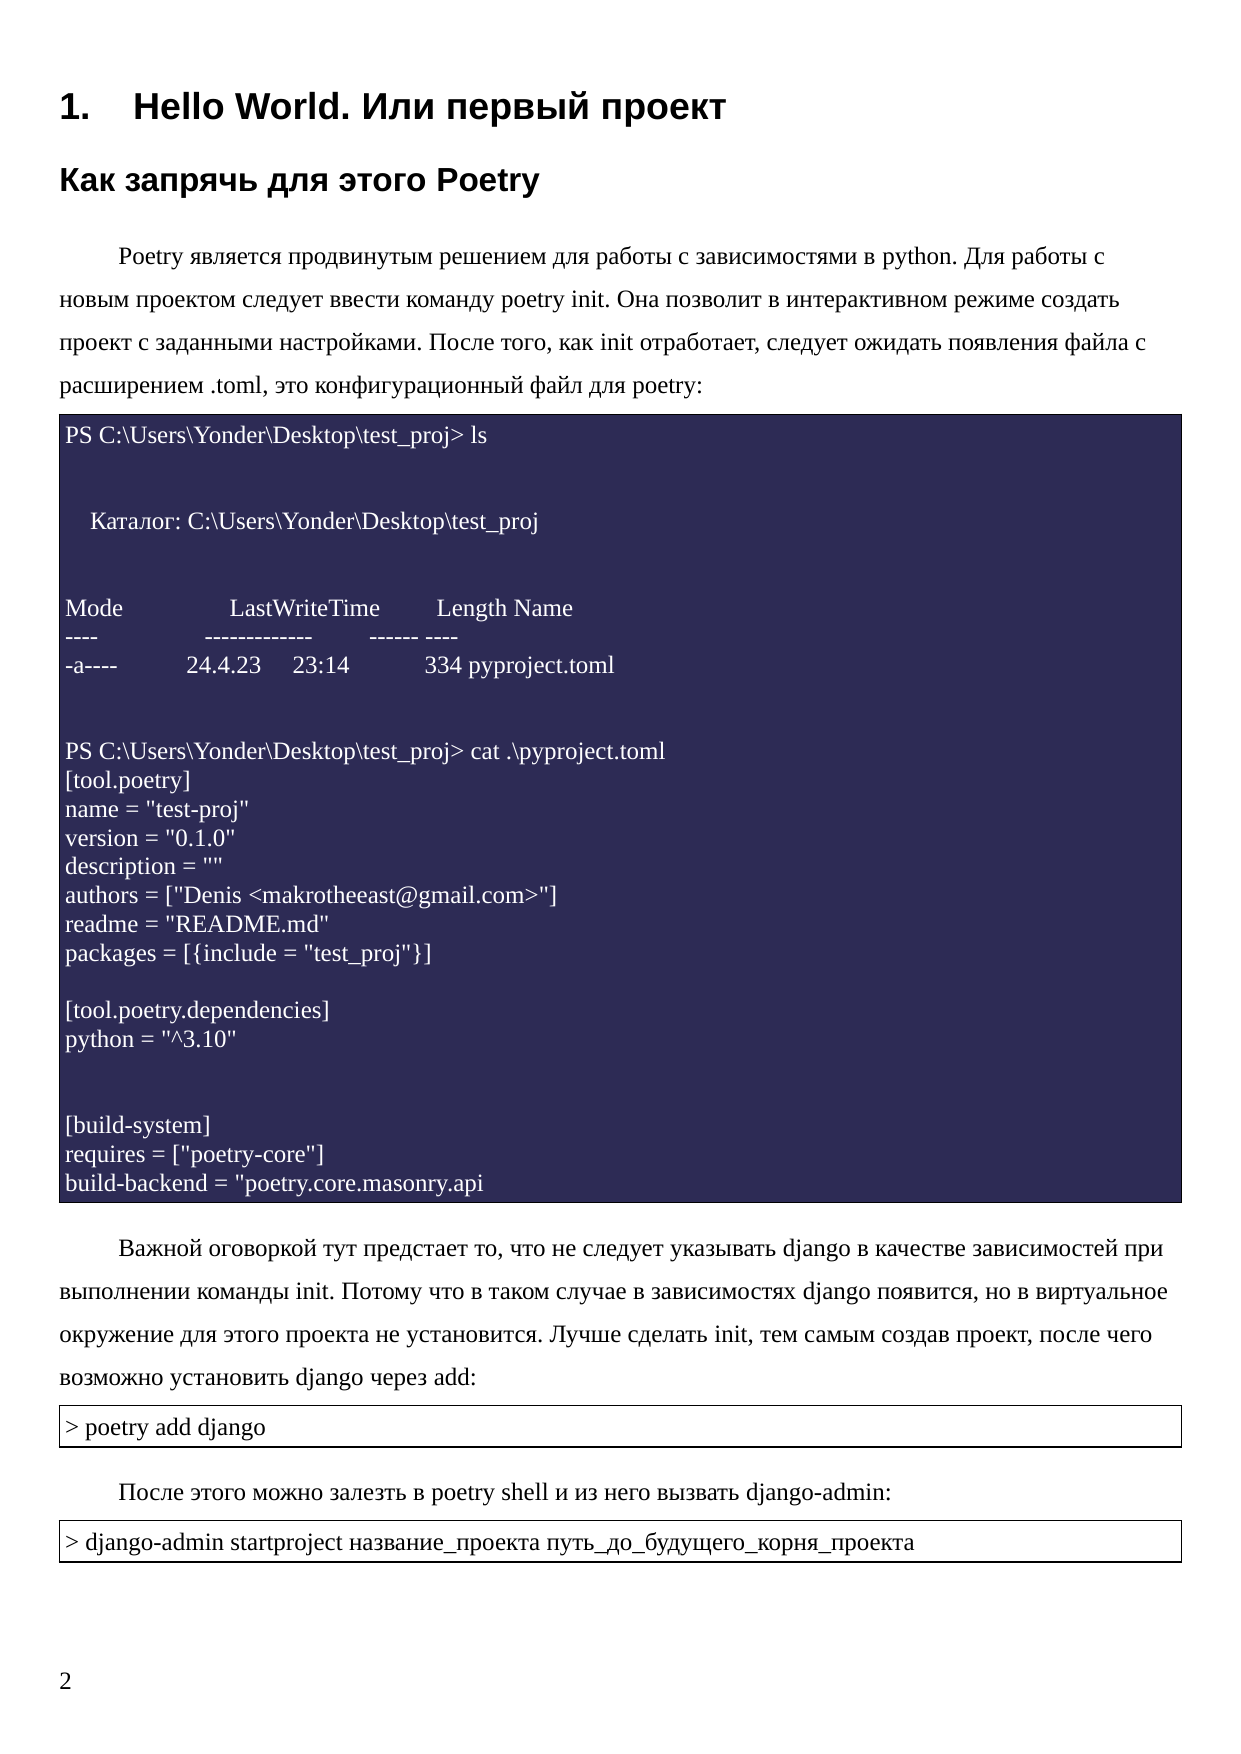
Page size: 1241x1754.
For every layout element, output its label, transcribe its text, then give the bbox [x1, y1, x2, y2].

table_header > django-admin startproject название_проекта путь_до_будущего_корня_проекта [60, 1521, 1181, 1561]
text Poetry является продвинутым решением для работы с зависимостями в python. Для работы с новым проектом следует ввести команду poetry init. Она позволит в интерактивном режиме создать проект с заданными настройками. После того, как init отработает, следует ожидать появления файла с расширением .toml, это конфигурационный файл для poetry: [59, 241, 1181, 399]
text После этого можно залезть в poetry shell и из него вызвать django-admin: [59, 1477, 1181, 1506]
table_header > poetry add django [60, 1406, 1181, 1446]
text Важной оговоркой тут предстает то, что не следует указывать django в качестве зависимостей при выполнении команды init. Потому что в таком случае в зависимостях django появится, но в виртуальное окружение для этого проекта не установится. Лучше сделать init, тем самым создав проект, после чего возможно установить django через add: [59, 1233, 1181, 1391]
subtitle Как запрячь для этого Poetry [59, 161, 1181, 199]
subtitle Hello World. Или первый проект [59, 84, 1181, 127]
table_header PS C:\Users\Yonder\Desktop\test_proj> ls Каталог: C:\Users\Yonder\Desktop\test_proj Mode LastWriteTime Length Name ---- ------------- ------ ---- -a---- 24.4.23 23:14 334 pyproject.toml PS C:\Users\Yonder\Desktop\test_proj> cat .\pyproject.toml [tool.poetry] name = "test-proj" version = "0.1.0" description = "" authors = ["Denis <makrotheeast@gmail.com>"] readme = "README.md" packages = [{include = "test_proj"}] [tool.poetry.dependencies] python = "^3.10" [build-system] requires = ["poetry-core"] build-backend = "poetry.core.masonry.api [60, 415, 1181, 1202]
